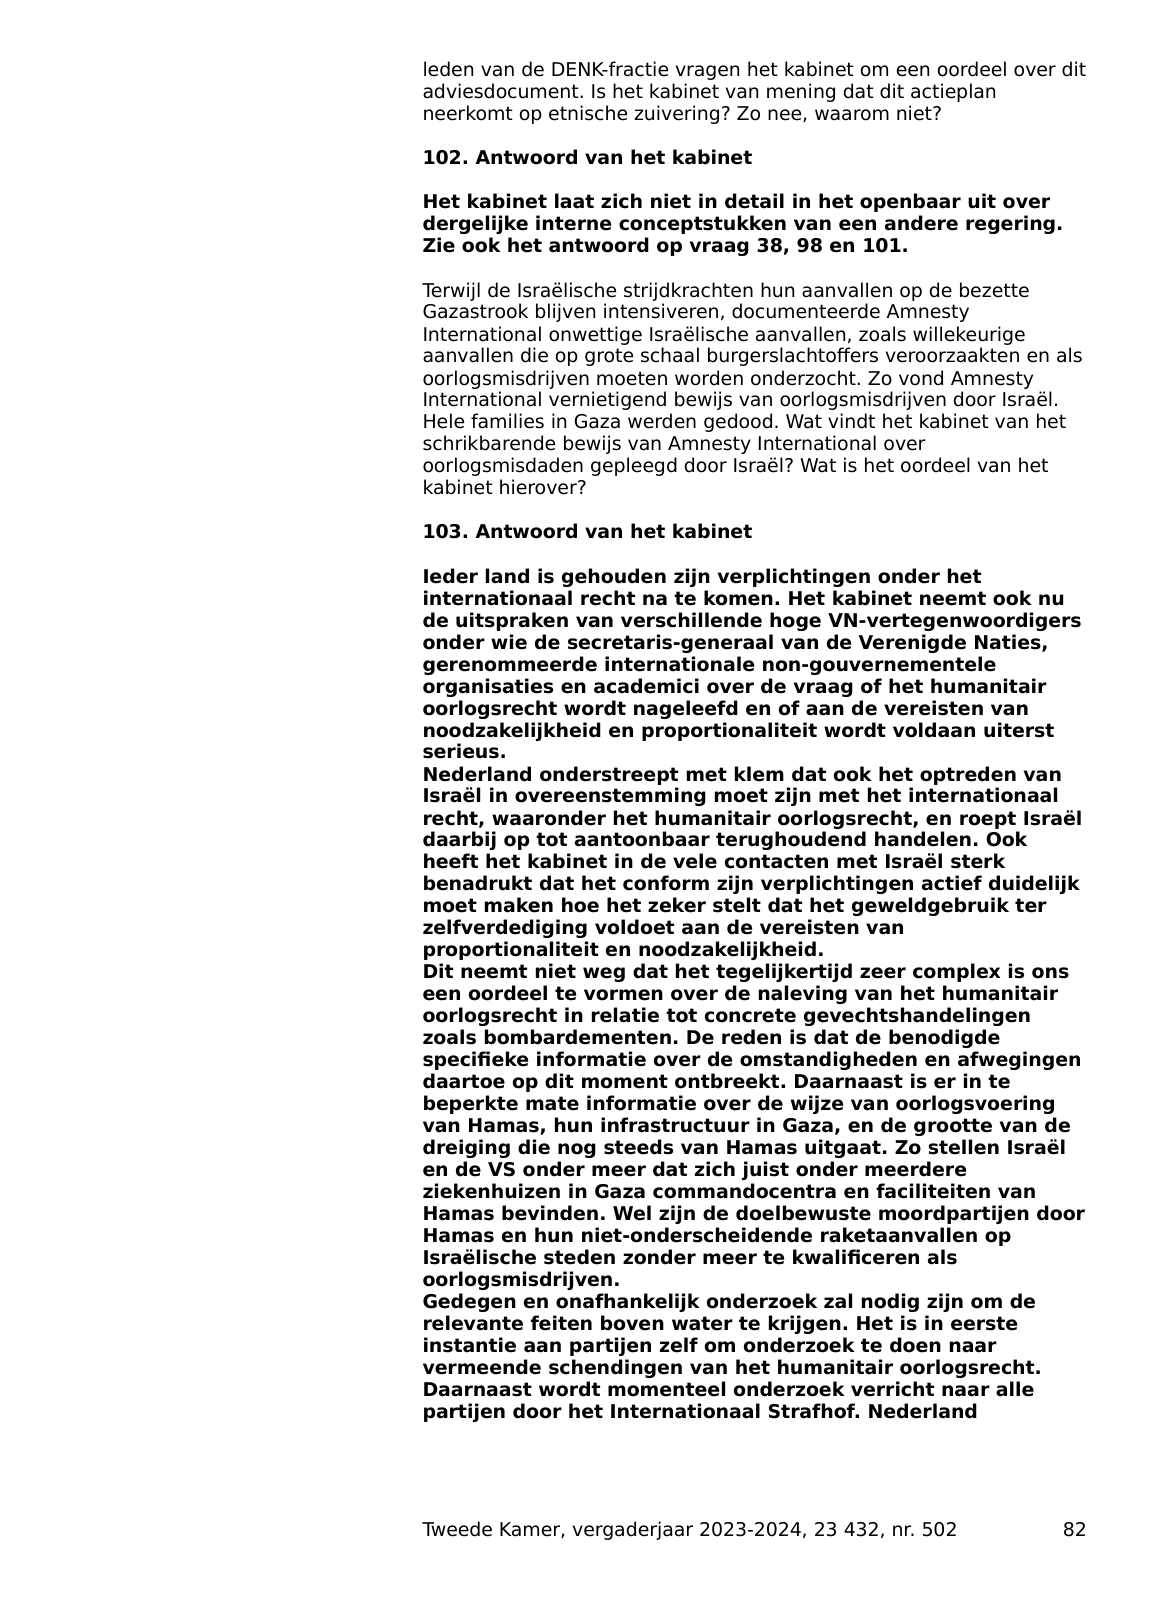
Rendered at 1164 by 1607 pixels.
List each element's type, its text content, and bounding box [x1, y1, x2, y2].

text Gedegen en onafhankelijk onderzoek zal nodig zijn om de relevante feiten boven water te krijgen. Het is in eerste instantie aan partijen zelf om onderzoek te doen naar vermeende schendingen van het humanitair oorlogsrecht. Daarnaast wordt momenteel onderzoek verricht naar alle partijen door het Internationaal Strafhof. Nederland [422, 1291, 1087, 1423]
text leden van de DENK-fractie vragen het kabinet om een oordeel over dit adviesdocument. Is het kabinet van mening dat dit actieplan neerkomt op etnische zuivering? Zo nee, waarom niet? [422, 59, 1087, 125]
text Terwijl de Israëlische strijdkrachten hun aanvallen op de bezette Gazastrook blijven intensiveren, documenteerde Amnesty International onwettige Israëlische aanvallen, zoals willekeurige aanvallen die op grote schaal burgerslachtoffers veroorzaakten en als oorlogsmisdrijven moeten worden onderzocht. Zo vond Amnesty International vernietigend bewijs van oorlogsmisdrijven door Israël. Hele families in Gaza werden gedood. Wat vindt het kabinet van het schrikbarende bewijs van Amnesty International over oorlogsmisdaden gepleegd door Israël? Wat is het oordeel van het kabinet hierover? [422, 279, 1087, 499]
text Nederland onderstreept met klem dat ook het optreden van Israël in overeenstemming moet zijn met het internationaal recht, waaronder het humanitair oorlogsrecht, en roept Israël daarbij op tot aantoonbaar terughoudend handelen. Ook heeft het kabinet in de vele contacten met Israël sterk benadrukt dat het conform zijn verplichtingen actief duidelijk moet maken hoe het zeker stelt dat het geweldgebruik ter zelfverdediging voldoet aan de vereisten van proportionaliteit en noodzakelijkheid. [422, 763, 1087, 961]
subtitle 103. Antwoord van het kabinet [422, 521, 1087, 543]
text Dit neemt niet weg dat het tegelijkertijd zeer complex is ons een oordeel te vormen over de naleving van het humanitair oorlogsrecht in relatie tot concrete gevechtshandelingen zoals bombardementen. De reden is dat de benodigde specifieke informatie over de omstandigheden en afwegingen daartoe op dit moment ontbreekt. Daarnaast is er in te beperkte mate informatie over de wijze van oorlogsvoering van Hamas, hun infrastructuur in Gaza, en de grootte van de dreiging die nog steeds van Hamas uitgaat. Zo stellen Israël en de VS onder meer dat zich juist onder meerdere ziekenhuizen in Gaza commandocentra en faciliteiten van Hamas bevinden. Wel zijn de doelbewuste moordpartijen door Hamas en hun niet-onderscheidende raketaanvallen op Israëlische steden zonder meer te kwalificeren als oorlogsmisdrijven. [422, 961, 1087, 1291]
text Ieder land is gehouden zijn verplichtingen onder het internationaal recht na te komen. Het kabinet neemt ook nu de uitspraken van verschillende hoge VN-vertegenwoordigers onder wie de secretaris-generaal van de Verenigde Naties, gerenommeerde internationale non-gouvernementele organisaties en academici over de vraag of het humanitair oorlogsrecht wordt nageleefd en of aan de vereisten van noodzakelijkheid en proportionaliteit wordt voldaan uiterst serieus. [422, 566, 1087, 763]
subtitle 102. Antwoord van het kabinet [422, 147, 1087, 169]
text Het kabinet laat zich niet in detail in het openbaar uit over dergelijke interne conceptstukken van een andere regering. Zie ook het antwoord op vraag 38, 98 en 101. [422, 191, 1087, 257]
